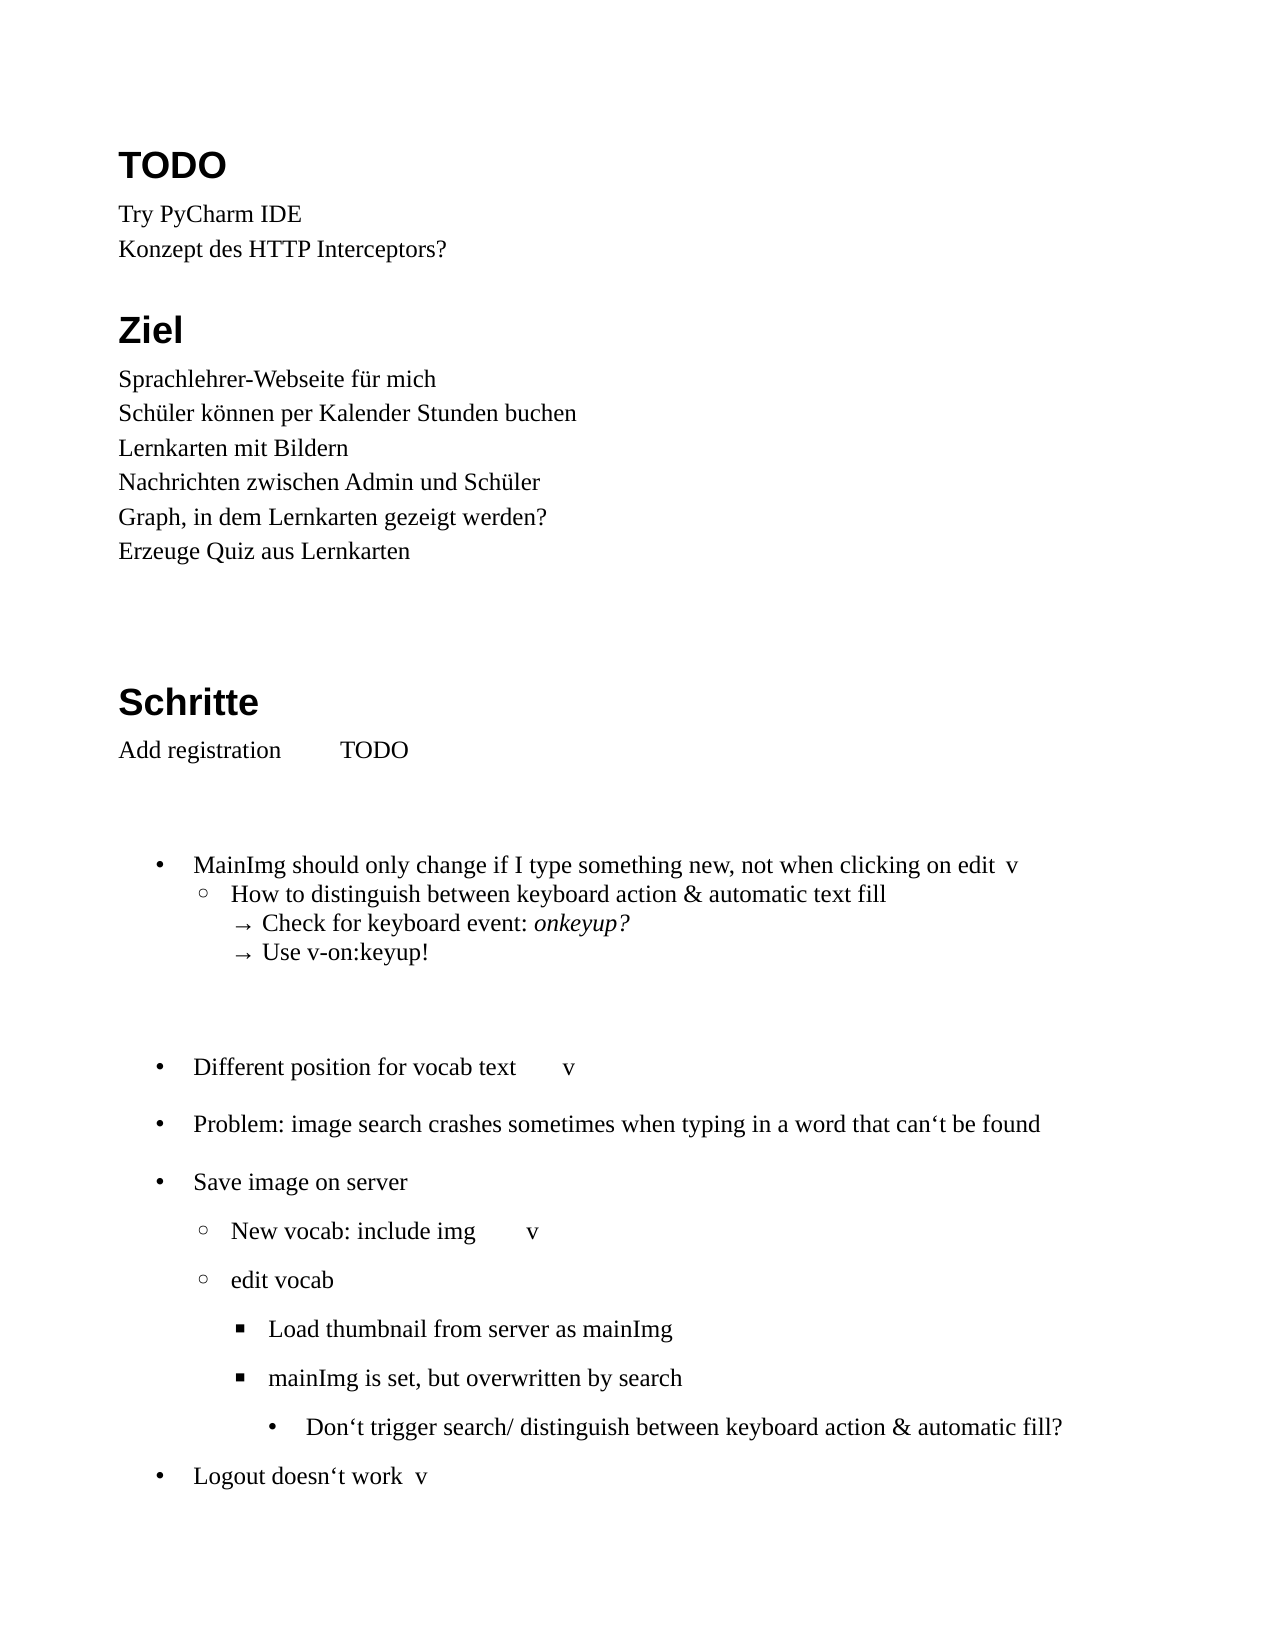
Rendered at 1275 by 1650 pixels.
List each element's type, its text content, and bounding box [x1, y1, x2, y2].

list Logout doesn‘t work v [156, 1461, 1157, 1490]
list edit vocab [193, 1265, 1157, 1294]
list Load thumbnail from server as mainImg [231, 1314, 1157, 1343]
list Save image on server [156, 1167, 1157, 1196]
text Add registration TODO [118, 736, 1157, 764]
list How to distinguish between keyboard action & automatic text fill → Check for keyboard event: onkeyup? → Use v-on:keyup! [193, 879, 1157, 966]
text Try PyCharm IDE Konzept des HTTP Interceptors? [118, 199, 1157, 262]
subtitle Schritte [118, 679, 1157, 723]
subtitle Ziel [118, 308, 1157, 351]
list Problem: image search crashes sometimes when typing in a word that can‘t be found [156, 1109, 1157, 1138]
text Sprachlehrer-Webseite für mich Schüler können per Kalender Stunden buchen Lernkarten mit Bildern Nachrichten zwischen Admin und Schüler Graph, in dem Lernkarten gezeigt werden? Erzeuge Quiz aus Lernkarten [118, 364, 1157, 634]
list Different position for vocab text v [156, 1052, 1157, 1081]
subtitle TODO [118, 143, 1157, 187]
list MainImg should only change if I type something new, not when clicking on edit v [156, 851, 1157, 879]
list mainImg is set, but overwritten by search [231, 1363, 1157, 1392]
list New vocab: include img v [193, 1216, 1157, 1244]
list Don‘t trigger search/ distinguish between keyboard action & automatic fill? [268, 1412, 1157, 1441]
